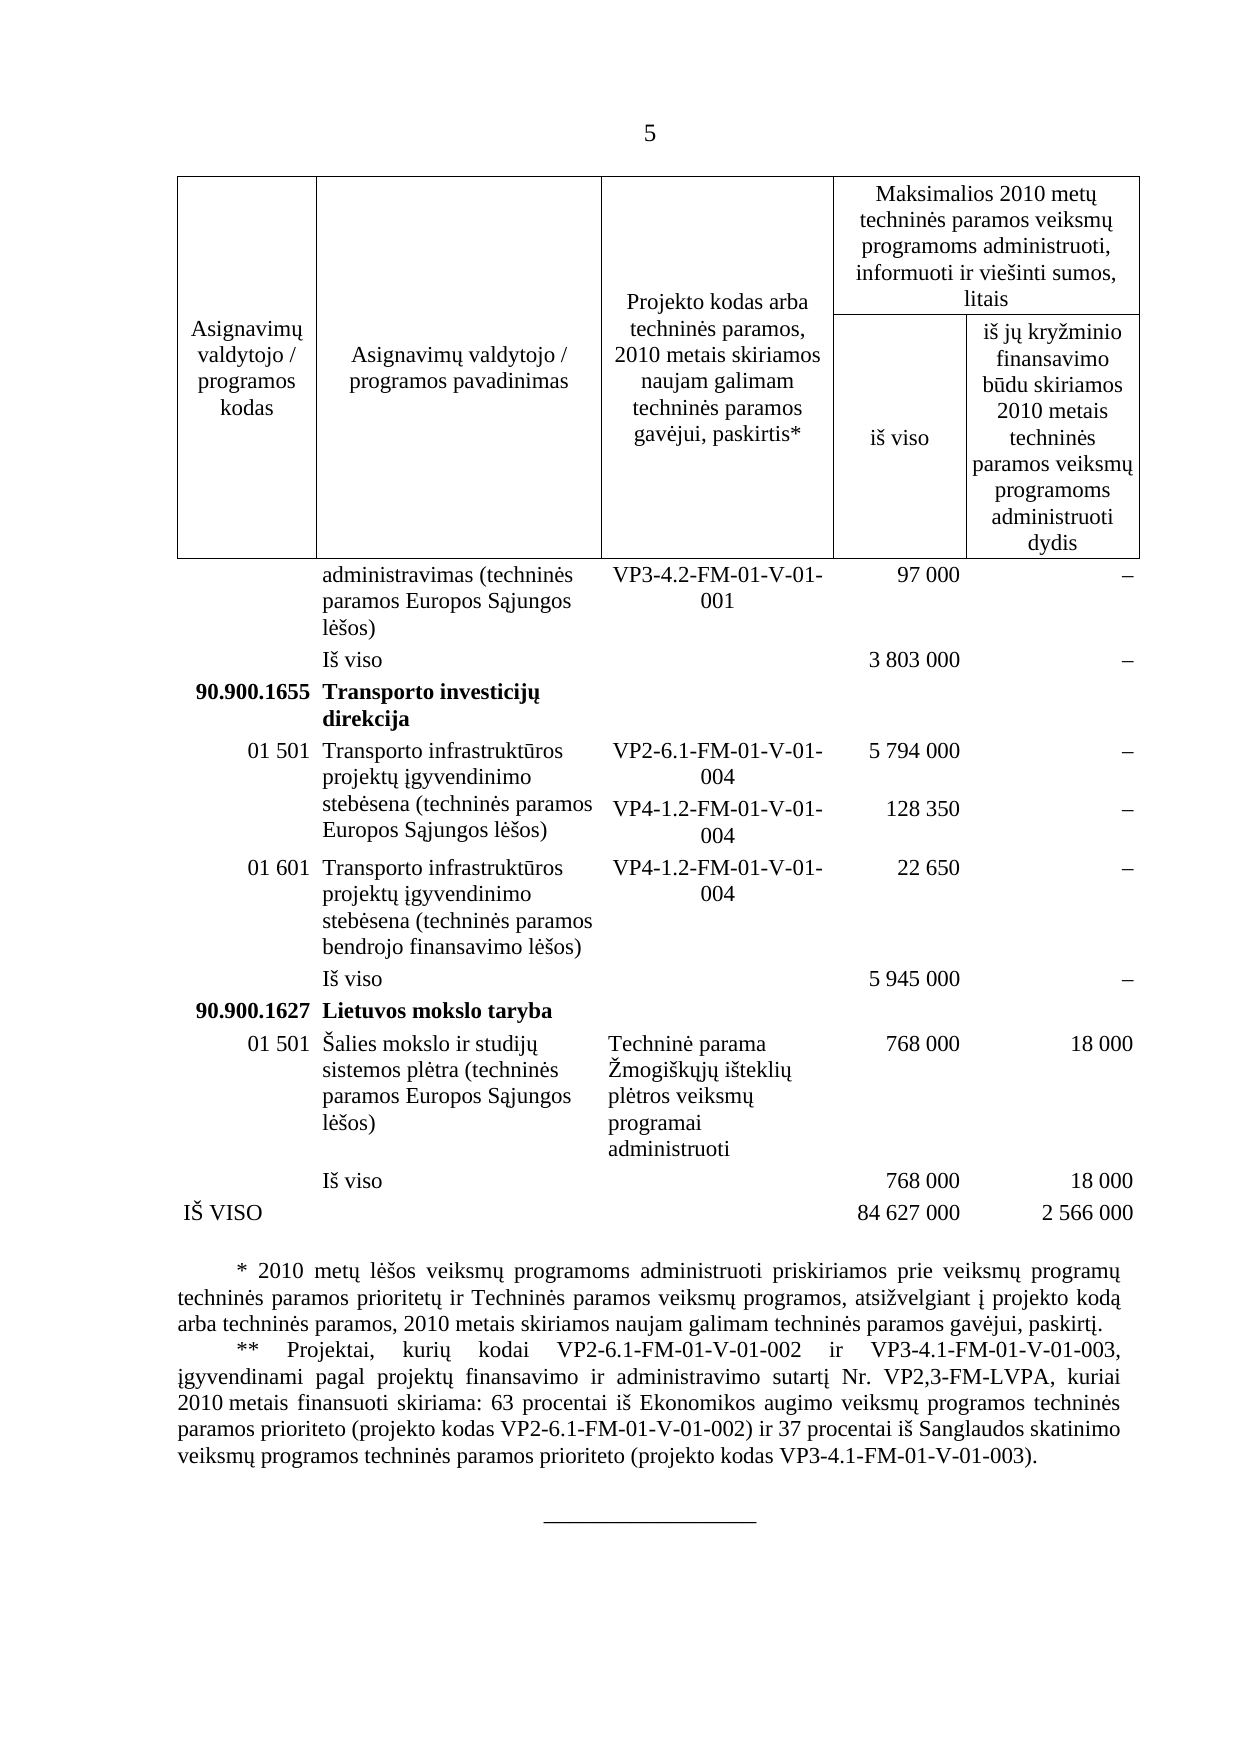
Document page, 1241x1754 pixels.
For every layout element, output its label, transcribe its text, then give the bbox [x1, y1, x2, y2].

table_cell – [966, 962, 1139, 994]
table_cell VP4-1.2-FM-01-V-01-004 [602, 793, 833, 851]
table_cell 97 000 [833, 559, 966, 643]
table_header Maksimalios 2010 metų techninės paramos veiksmų programoms administruoti, informuoti ir viešinti sumos, litais [834, 177, 1139, 314]
table_cell Iš viso [316, 962, 602, 994]
table_cell [833, 675, 966, 734]
table_cell Techninė parama Žmogiškųjų išteklių plėtros veiksmų programai administruoti [602, 1027, 833, 1164]
table_cell Lietuvos mokslo taryba [316, 995, 602, 1027]
table_header Projekto kodas arba techninės paramos, 2010 metais skiriamos naujam galimam techninės paramos gavėjui, paskirtis* [602, 177, 833, 558]
table_cell 18 000 [966, 1027, 1139, 1164]
table_cell 22 650 [833, 851, 966, 962]
table_cell VP3-4.2-FM-01-V-01-001 [602, 559, 833, 643]
table_cell Transporto infrastruktūros projektų įgyvendinimo stebėsena (techninės paramos bendrojo finansavimo lėšos) [316, 851, 602, 962]
table_cell administravimas (techninės paramos Europos Sąjungos lėšos) [316, 559, 602, 643]
table_cell – [966, 851, 1139, 962]
table_cell 768 000 [833, 1027, 966, 1164]
table_cell 01 501 [177, 734, 316, 851]
table_cell [966, 675, 1139, 734]
table_cell [602, 675, 833, 734]
table_cell – [966, 793, 1139, 851]
table_cell [177, 1164, 316, 1196]
table_cell 01 501 [177, 1027, 316, 1164]
table_cell 2 566 000 [966, 1196, 1139, 1229]
table_cell 5 945 000 [833, 962, 966, 994]
text ** Projektai, kurių kodai VP2-6.1-FM-01-V-01-002 ir VP3-4.1-FM-01-V-01-003, įgyvendinami pagal projektų finansavimo ir administravimo sutartį Nr. VP2,3-FM-LVPA, kuriai 2010 metais finansuoti skiriama: 63 procentai iš Ekonomikos augimo veiksmų programos techninės paramos prioriteto (projekto kodas VP2-6.1-FM-01-V-01-002) ir 37 procentai iš Sanglaudos skatinimo veiksmų programos techninės paramos prioriteto (projekto kodas VP3-4.1-FM-01-V-01-003). [177, 1336, 1122, 1468]
table_cell – [966, 643, 1139, 675]
table_cell 18 000 [966, 1164, 1139, 1196]
table_header Asignavimų valdytojo / programos pavadinimas [317, 177, 601, 558]
table_cell [602, 643, 833, 675]
table_cell iš viso [834, 315, 966, 558]
table_cell – [966, 559, 1139, 643]
text _________________ [177, 1497, 1122, 1526]
text * 2010 metų lėšos veiksmų programoms administruoti priskiriamos prie veiksmų programų techninės paramos prioritetų ir Techninės paramos veiksmų programos, atsižvelgiant į projekto kodą arba techninės paramos, 2010 metais skiriamos naujam galimam techninės paramos gavėjui, paskirtį. [177, 1257, 1122, 1336]
table_cell – [966, 734, 1139, 792]
table_cell 128 350 [833, 793, 966, 851]
table_cell [602, 995, 833, 1027]
table_cell VP2-6.1-FM-01-V-01-004 [602, 734, 833, 792]
table_header Asignavimų valdytojo / programos kodas [178, 177, 316, 558]
table_cell [177, 559, 316, 643]
table_cell 90.900.1655 [177, 675, 316, 734]
table_cell [177, 962, 316, 994]
table_cell Transporto infrastruktūros projektų įgyvendinimo stebėsena (techninės paramos Europos Sąjungos lėšos) [316, 734, 602, 851]
table_cell 5 794 000 [833, 734, 966, 792]
table_cell [602, 1164, 833, 1196]
table_cell 01 601 [177, 851, 316, 962]
table_cell [966, 995, 1139, 1027]
table_cell IŠ VISO [177, 1196, 602, 1229]
table_cell VP4-1.2-FM-01-V-01-004 [602, 851, 833, 962]
table_cell Iš viso [316, 643, 602, 675]
table_cell 84 627 000 [833, 1196, 966, 1229]
table_cell Transporto investicijų direkcija [316, 675, 602, 734]
table_cell iš jų kryžminio finansavimo būdu skiriamos 2010 metais techninės paramos veiksmų programoms administruoti dydis [967, 315, 1139, 558]
table_cell [833, 995, 966, 1027]
table_cell Iš viso [316, 1164, 602, 1196]
table_cell 768 000 [833, 1164, 966, 1196]
table_cell 3 803 000 [833, 643, 966, 675]
table_cell 90.900.1627 [177, 995, 316, 1027]
table_cell [177, 643, 316, 675]
table_cell [602, 962, 833, 994]
table_cell [602, 1196, 833, 1229]
table_cell Šalies mokslo ir studijų sistemos plėtra (techninės paramos Europos Sąjungos lėšos) [316, 1027, 602, 1164]
